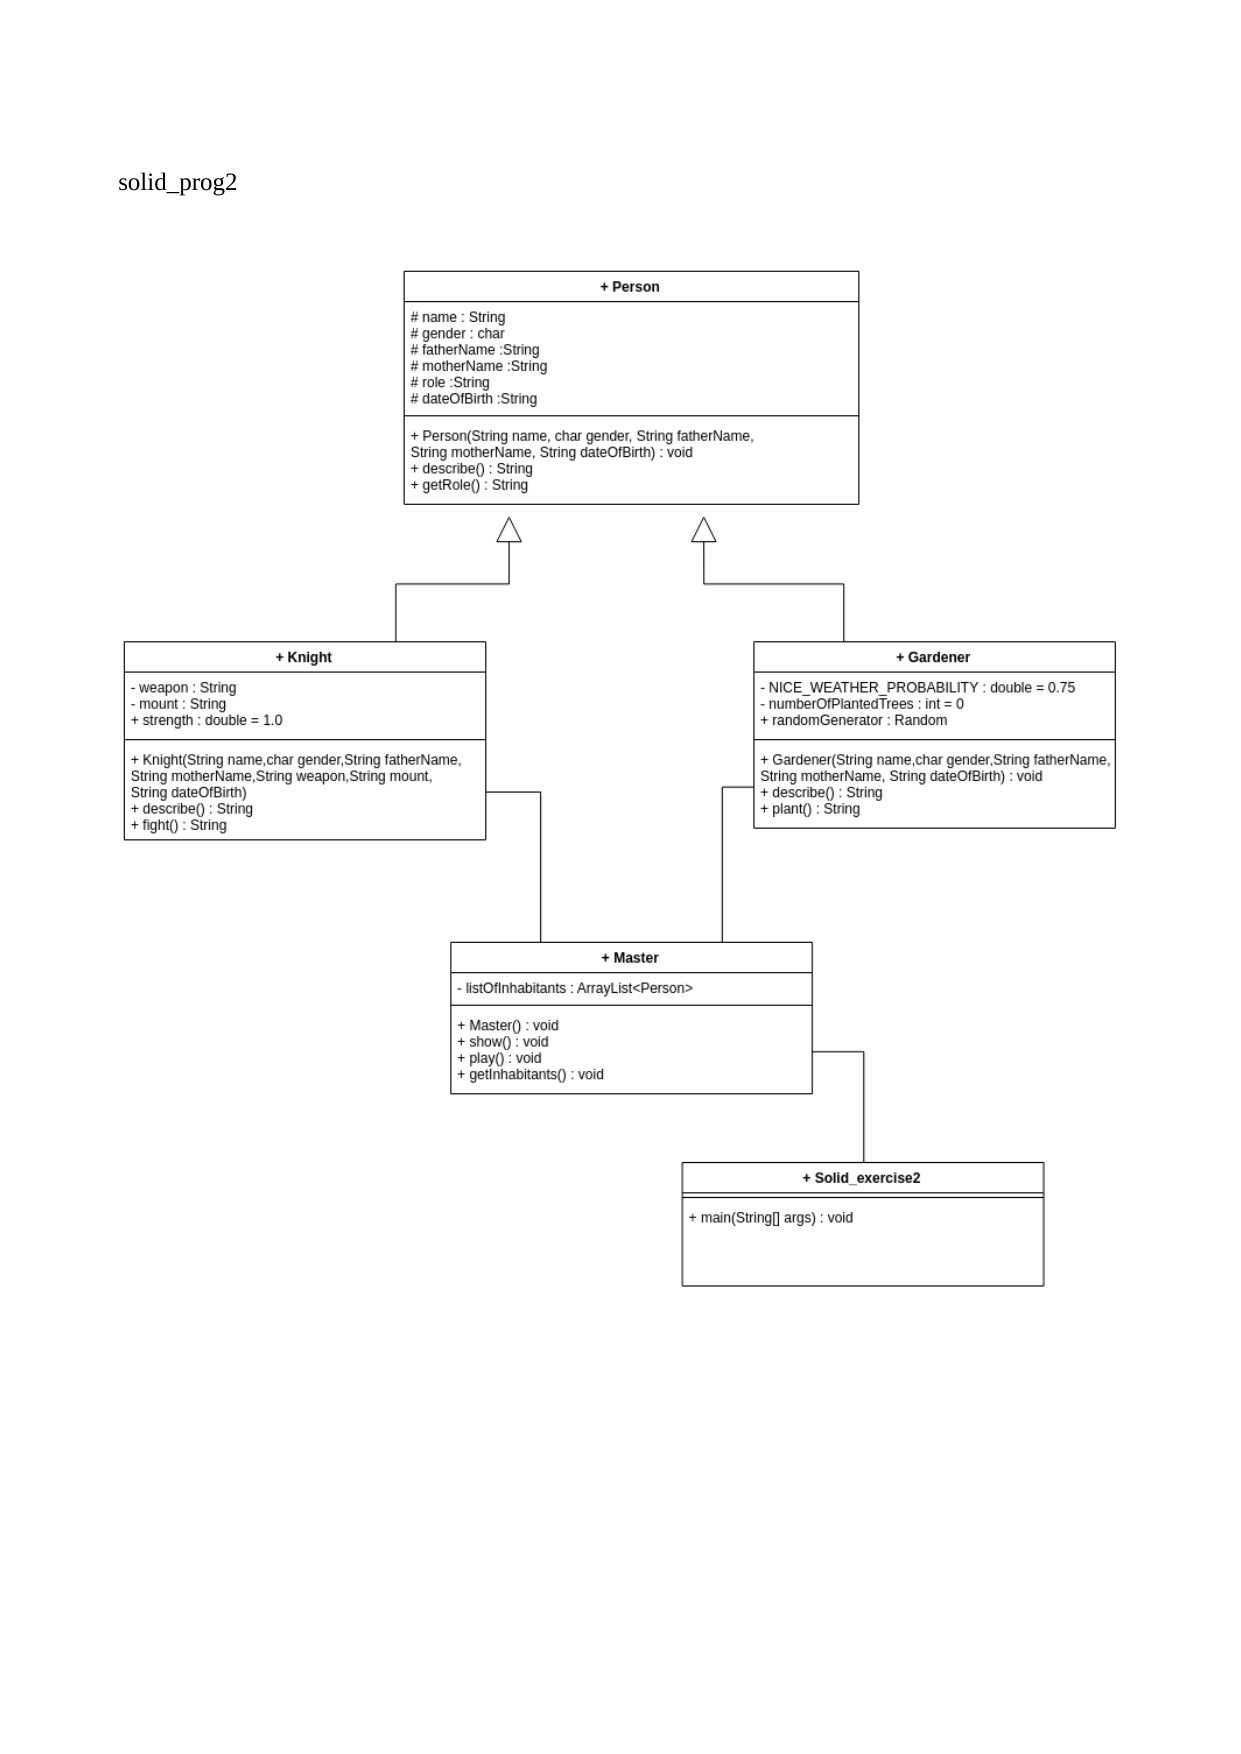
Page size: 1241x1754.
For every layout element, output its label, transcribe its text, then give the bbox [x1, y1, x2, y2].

picture [118, 265, 1123, 1296]
text solid_prog2 [118, 167, 1122, 196]
